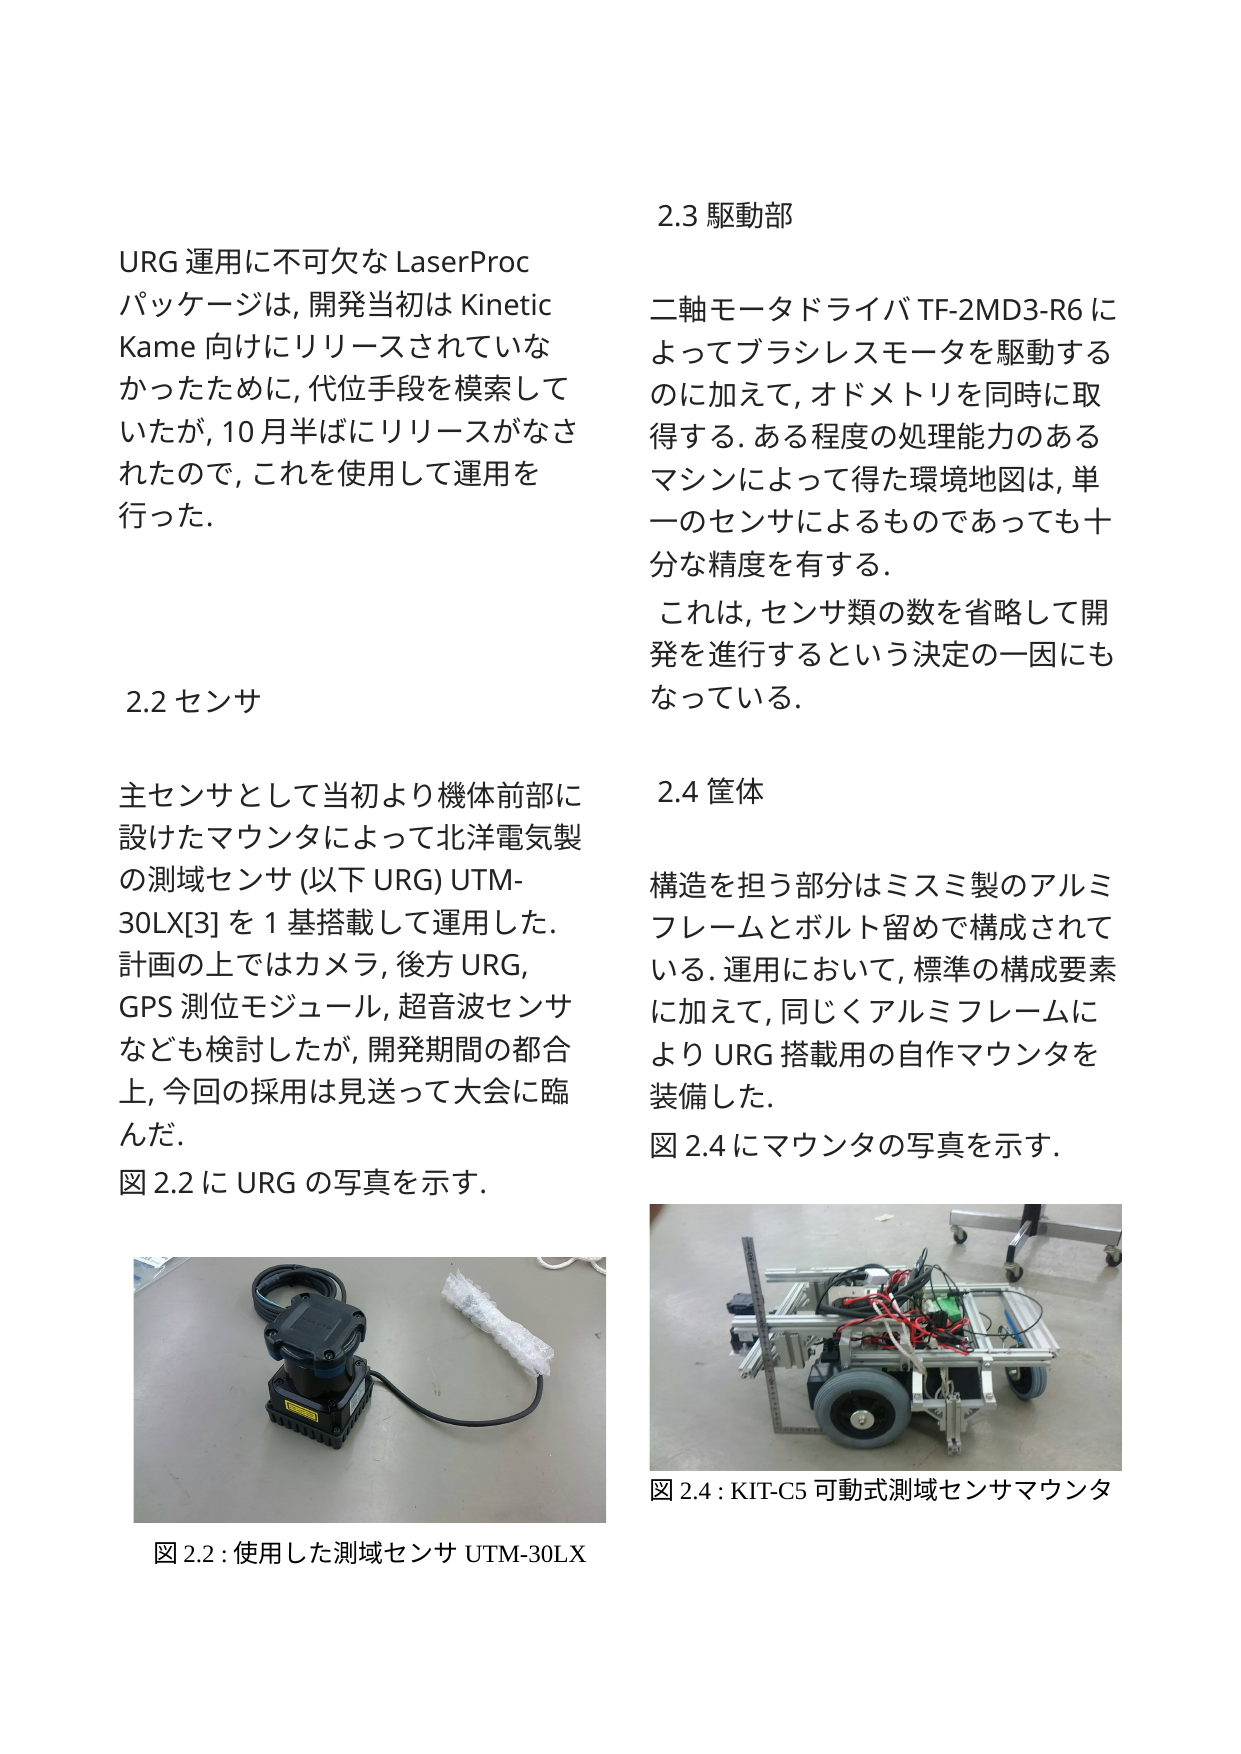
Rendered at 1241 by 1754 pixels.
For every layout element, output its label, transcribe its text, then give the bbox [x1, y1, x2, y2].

picture [649, 1204, 1122, 1471]
picture [133, 1257, 607, 1523]
text これは, センサ類の数を省略して開発を進行するという決定の一因にもなっている. [649, 589, 1122, 717]
text 2.3 駆動部 [649, 193, 1122, 235]
text 主センサとして当初より機体前部に設けたマウンタによって北洋電気製の測域センサ (以下URG) UTM-30LX[3] を 1 基搭載して運用した. 計画の上ではカメラ, 後方URG, GPS 測位モジュール, 超音波センサなども検討したが, 開発期間の都合上, 今回の採用は見送って大会に臨んだ. [118, 772, 591, 1153]
text 図2.4にマウンタの写真を示す. [649, 1122, 1122, 1164]
text 2.4 筐体 [649, 768, 1122, 811]
text 図2.2 : 使用した測域センサ UTM-30LX [133, 1523, 606, 1569]
text 2.2 センサ [118, 678, 591, 721]
text 二軸モータドライバTF-2MD3-R6によってブラシレスモータを駆動するのに加えて, オドメトリを同時に取得する. ある程度の処理能力のあるマシンによって得た環境地図は, 単一のセンサによるものであっても十分な精度を有する. [649, 287, 1122, 583]
text 図2.2に URG の写真を示す. [118, 1159, 591, 1202]
text 図2.4 : KIT-C5 可動式測域センサマウンタ [649, 1471, 1122, 1507]
text URG運用に不可欠なLaserProc パッケージは, 開発当初はKinetic Kame 向けにリリースされていなかったために, 代位手段を模索していたが, 10月半ばにリリースがなされたので, これを使用して運用を行った. [118, 239, 591, 535]
text 構造を担う部分はミスミ製のアルミフレームとボルト留めで構成されている. 運用において, 標準の構成要素に加えて, 同じくアルミフレームによりURG搭載用の自作マウンタを装備した. [649, 862, 1122, 1116]
